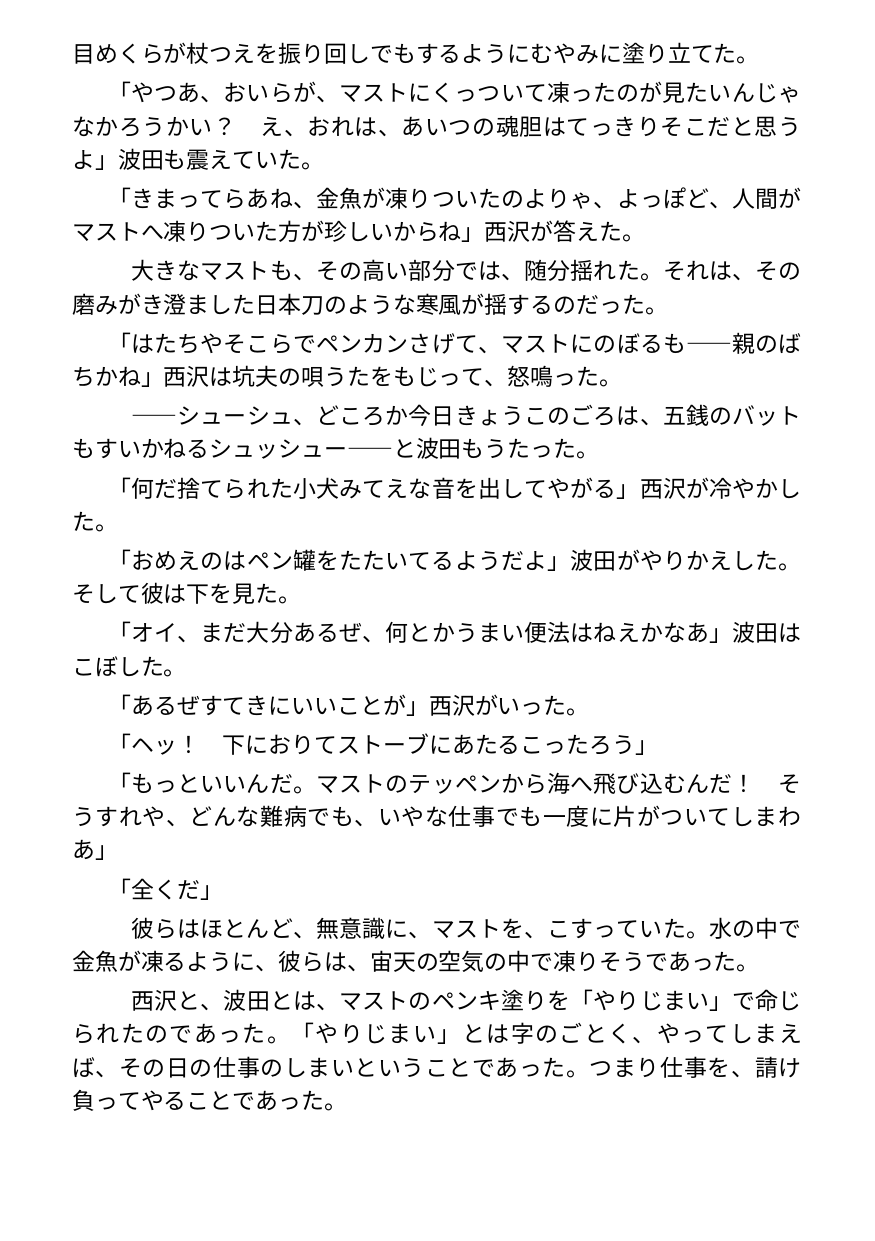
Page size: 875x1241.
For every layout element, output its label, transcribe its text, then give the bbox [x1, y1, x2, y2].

text 「はたちやそこらでペンカンさげて、マストにのぼるも――親のばちかね」西沢は坑夫の唄うたをもじって、怒鳴った。 [72, 326, 802, 392]
text 「おめえのはペン罐をたたいてるようだよ」波田がやりかえした。そして彼は下を見た。 [72, 543, 802, 609]
text 西沢と、波田とは、マストのペンキ塗りを「やりじまい」で命じられたのであった。「やりじまい」とは字のごとく、やってしまえば、その日の仕事のしまいということであった。つまり仕事を、請け負ってやることであった。 [72, 983, 802, 1116]
text 「やつあ、おいらが、マストにくっついて凍ったのが見たいんじゃなかろうかい？ え、おれは、あいつの魂胆はてっきりそこだと思うよ」波田も震えていた。 [72, 75, 802, 175]
text 「オイ、まだ大分あるぜ、何とかうまい便法はねえかなあ」波田はこぼした。 [72, 615, 802, 682]
text 大きなマストも、その高い部分では、随分揺れた。それは、その磨みがき澄ました日本刀のような寒風が揺するのだった。 [72, 253, 802, 320]
text ――シューシュ、どころか今日きょうこのごろは、五銭のバットもすいかねるシュッシュー――と波田もうたった。 [72, 398, 802, 464]
text 「もっといいんだ。マストのテッペンから海へ飛び込むんだ！ そうすれや、どんな難病でも、いやな仕事でも一度に片がついてしまわあ」 [72, 766, 802, 866]
text 「何だ捨てられた小犬みてえな音を出してやがる」西沢が冷やかした。 [72, 470, 802, 537]
text 「あるぜすてきにいいことが」西沢がいった。 [72, 688, 802, 721]
text 目めくらが杖つえを振り回しでもするようにむやみに塗り立てた。 [72, 36, 802, 69]
text 彼らはほとんど、無意識に、マストを、こすっていた。水の中で金魚が凍るように、彼らは、宙天の空気の中で凍りそうであった。 [72, 911, 802, 977]
text 「全くだ」 [72, 872, 802, 905]
text 「ヘッ！ 下におりてストーブにあたるこったろう」 [72, 727, 802, 760]
text 「きまってらあね、金魚が凍りついたのよりゃ、よっぽど、人間がマストへ凍りついた方が珍しいからね」西沢が答えた。 [72, 181, 802, 247]
